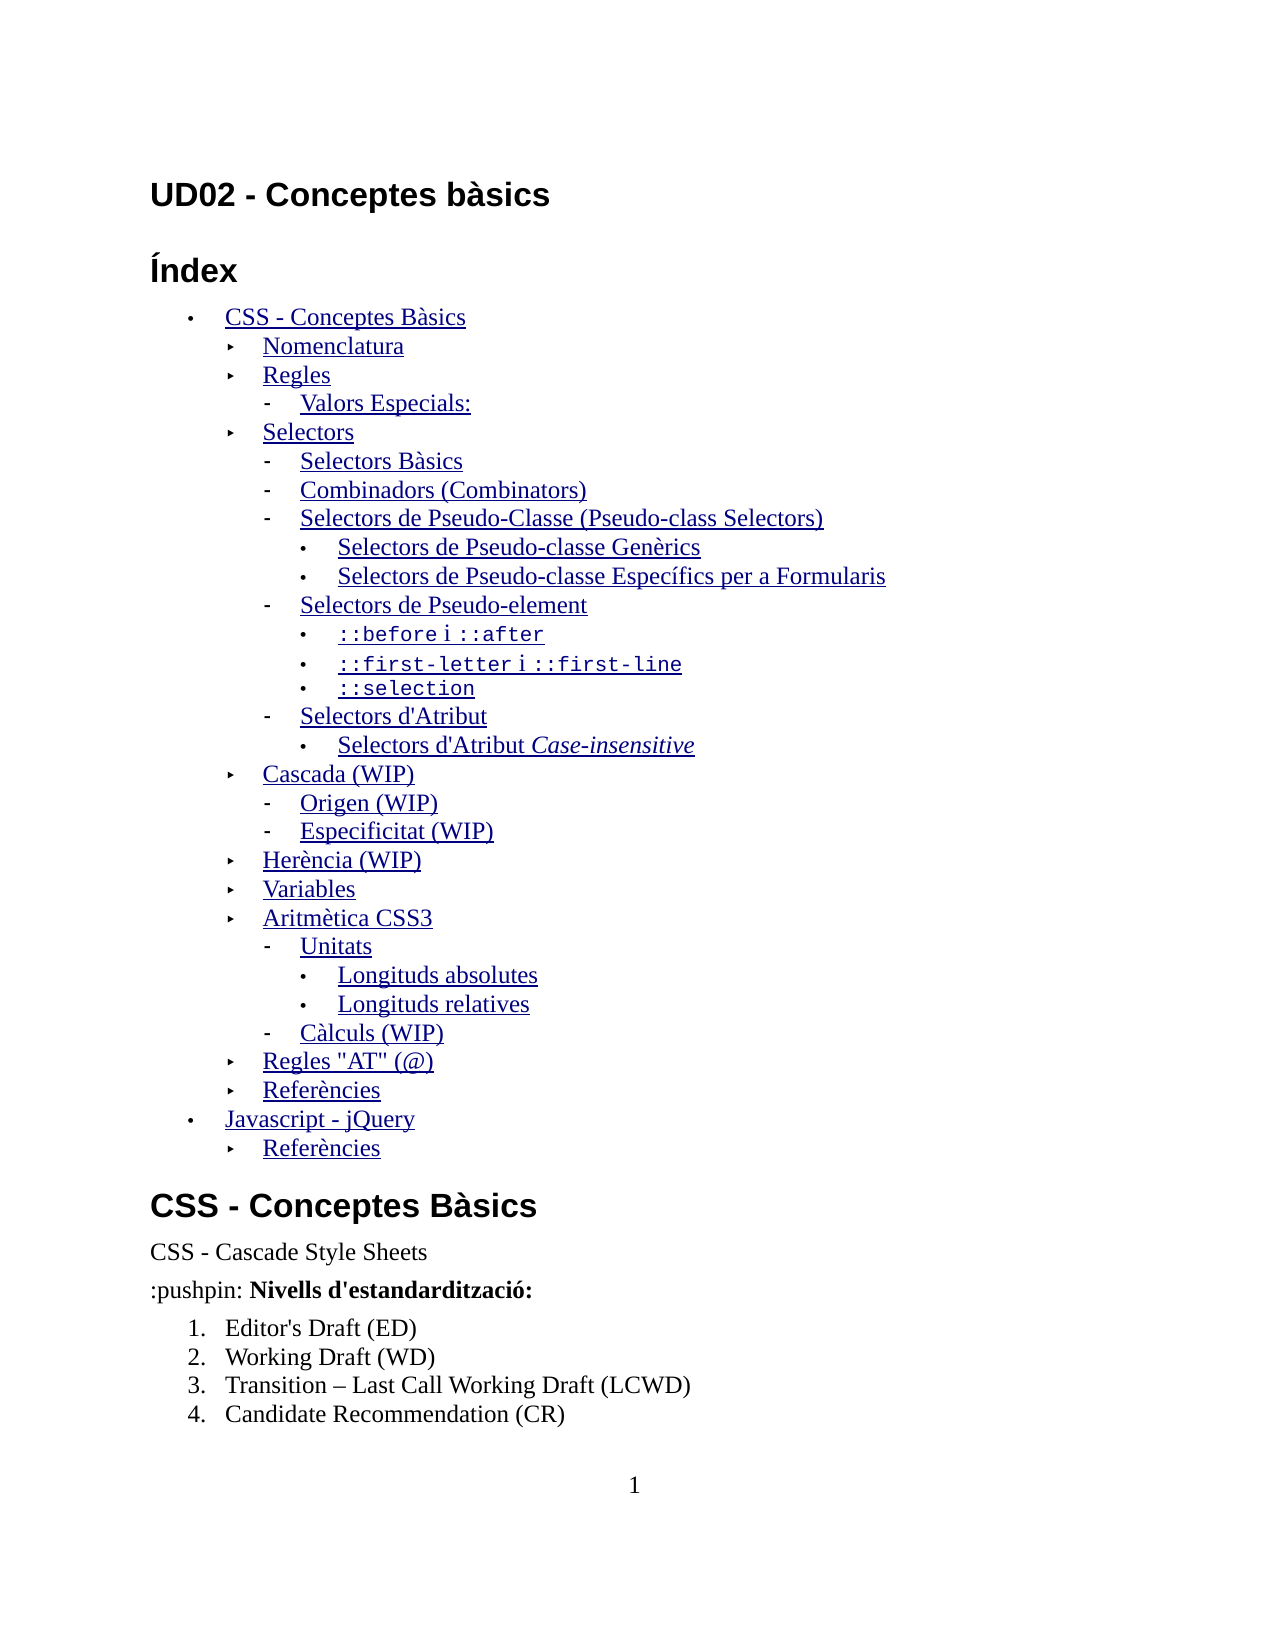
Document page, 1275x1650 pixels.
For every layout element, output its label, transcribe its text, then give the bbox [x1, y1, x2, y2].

list Candidate Recommendation (CR) [187, 1399, 1125, 1428]
list Editor's Draft (ED) [187, 1313, 1125, 1342]
list Combinadors (Combinators) [262, 475, 1125, 503]
list Origen (WIP) [262, 788, 1125, 816]
list Selectors d'Atribut Case-insensitive [300, 730, 1125, 759]
list Herència (WIP) [225, 845, 1125, 874]
list Variables [225, 874, 1125, 903]
subtitle UD02 - Conceptes bàsics [150, 175, 1125, 214]
list Selectors de Pseudo-element [262, 590, 1125, 618]
list Regles "AT" (@) [225, 1046, 1125, 1075]
list Selectors de Pseudo-Classe (Pseudo-class Selectors) [262, 503, 1125, 532]
list Transition – Last Call Working Draft (LCWD) [187, 1370, 1125, 1399]
list Selectors [225, 417, 1125, 446]
list Selectors de Pseudo-classe Genèrics [300, 532, 1125, 561]
subtitle CSS - Conceptes Bàsics [150, 1186, 1125, 1225]
list Referències [225, 1133, 1125, 1161]
list Unitats [262, 931, 1125, 960]
list Càlculs (WIP) [262, 1018, 1125, 1046]
list ::selection [300, 678, 1125, 701]
list CSS - Conceptes Bàsics [187, 302, 1125, 331]
list Aritmètica CSS3 [225, 903, 1125, 931]
list Cascada (WIP) [225, 759, 1125, 788]
list Working Draft (WD) [187, 1342, 1125, 1370]
list Valors Especials: [262, 388, 1125, 417]
list Referències [225, 1075, 1125, 1104]
list Longituds relatives [300, 989, 1125, 1018]
subtitle Índex [150, 251, 1125, 290]
list Javascript - jQuery [187, 1104, 1125, 1133]
text :pushpin: Nivells d'estandardització: [150, 1275, 1125, 1304]
list Especificitat (WIP) [262, 816, 1125, 845]
list Selectors de Pseudo-classe Específics per a Formularis [300, 561, 1125, 590]
list Nomenclatura [225, 331, 1125, 360]
list Selectors d'Atribut [262, 701, 1125, 730]
text CSS - Cascade Style Sheets [150, 1237, 1125, 1266]
list ::first-letter i ::first-line [300, 648, 1125, 678]
list Longituds absolutes [300, 960, 1125, 989]
list Regles [225, 360, 1125, 388]
list Selectors Bàsics [262, 446, 1125, 475]
list ::before i ::after [300, 618, 1125, 648]
